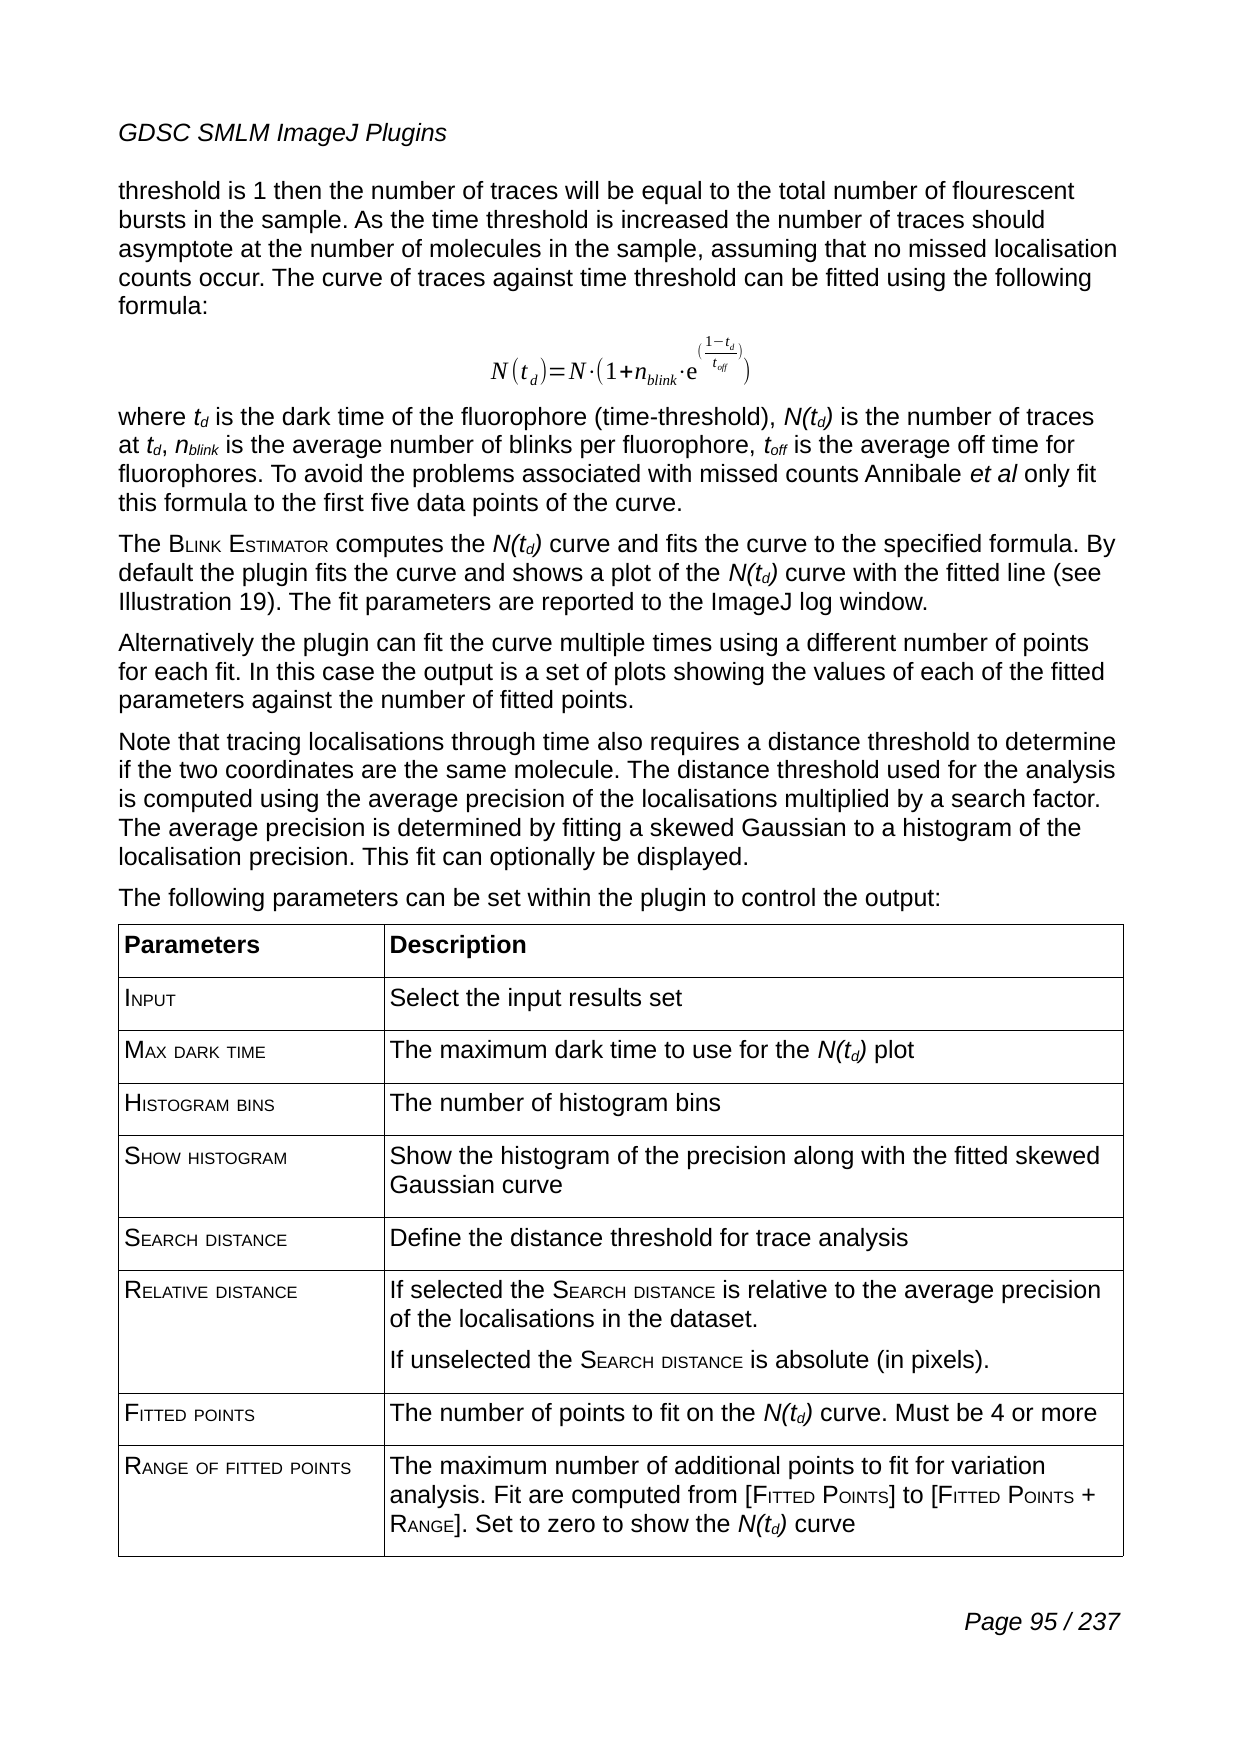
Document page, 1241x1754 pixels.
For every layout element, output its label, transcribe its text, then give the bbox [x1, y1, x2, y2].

table_header Parameters [119, 925, 384, 977]
table_cell The maximum dark time to use for the N(td) plot [385, 1031, 1123, 1082]
table_cell Histogram bins [119, 1084, 384, 1135]
table_cell Show the histogram of the precision along with the fitted skewed Gaussian curve [385, 1136, 1123, 1217]
table_cell The number of points to fit on the N(td) curve. Must be 4 or more [385, 1394, 1123, 1445]
table_cell Max dark time [119, 1031, 384, 1082]
table_cell Search distance [119, 1218, 384, 1270]
table_cell The number of histogram bins [385, 1084, 1123, 1135]
table_cell Select the input results set [385, 978, 1123, 1030]
table_cell The maximum number of additional points to fit for variation analysis. Fit are computed from [Fitted Points] to [Fitted Points + Range]. Set to zero to show the N(td) curve [385, 1446, 1123, 1556]
text where td is the dark time of the fluorophore (time-threshold), N(td) is the number of traces at td, nblink is the average number of blinks per fluorophore, toff is the average off time for fluorophores. To avoid the problems associated with missed counts Annibale et al only fit this formula to the first five data points of the curve. [118, 402, 1122, 517]
text Note that tracing localisations through time also requires a distance threshold to determine if the two coordinates are the same molecule. The distance threshold used for the analysis is computed using the average precision of the localisations multiplied by a search factor. The average precision is determined by fitting a skewed Gaussian to a histogram of the localisation precision. This fit can optionally be displayed. [118, 727, 1122, 870]
table_cell Define the distance threshold for trace analysis [385, 1218, 1123, 1270]
table_cell Fitted points [119, 1394, 384, 1445]
text The Blink Estimator computes the N(td) curve and fits the curve to the specified formula. By default the plugin fits the curve and shows a plot of the N(td) curve with the fitted line (see Illustration 19). The fit parameters are reported to the ImageJ log window. [118, 529, 1122, 615]
text Alternatively the plugin can fit the curve multiple times using a different number of points for each fit. In this case the output is a set of plots showing the values of each of the fitted parameters against the number of fitted points. [118, 628, 1122, 714]
table_cell Show histogram [119, 1136, 384, 1217]
table_header Description [385, 925, 1123, 977]
table_cell Relative distance [119, 1271, 384, 1392]
text threshold is 1 then the number of traces will be equal to the total number of flourescent bursts in the sample. As the time threshold is increased the number of traces should asymptote at the number of molecules in the sample, assuming that no missed localisation counts occur. The curve of traces against time threshold can be fitted using the following formula: [118, 176, 1122, 320]
table_cell Range of fitted points [119, 1446, 384, 1556]
table_cell If selected the Search distance is relative to the average precision of the localisations in the dataset. If unselected the Search distance is absolute (in pixels). [385, 1271, 1123, 1392]
table_cell Input [119, 978, 384, 1030]
text The following parameters can be set within the plugin to control the output: [118, 883, 1122, 912]
